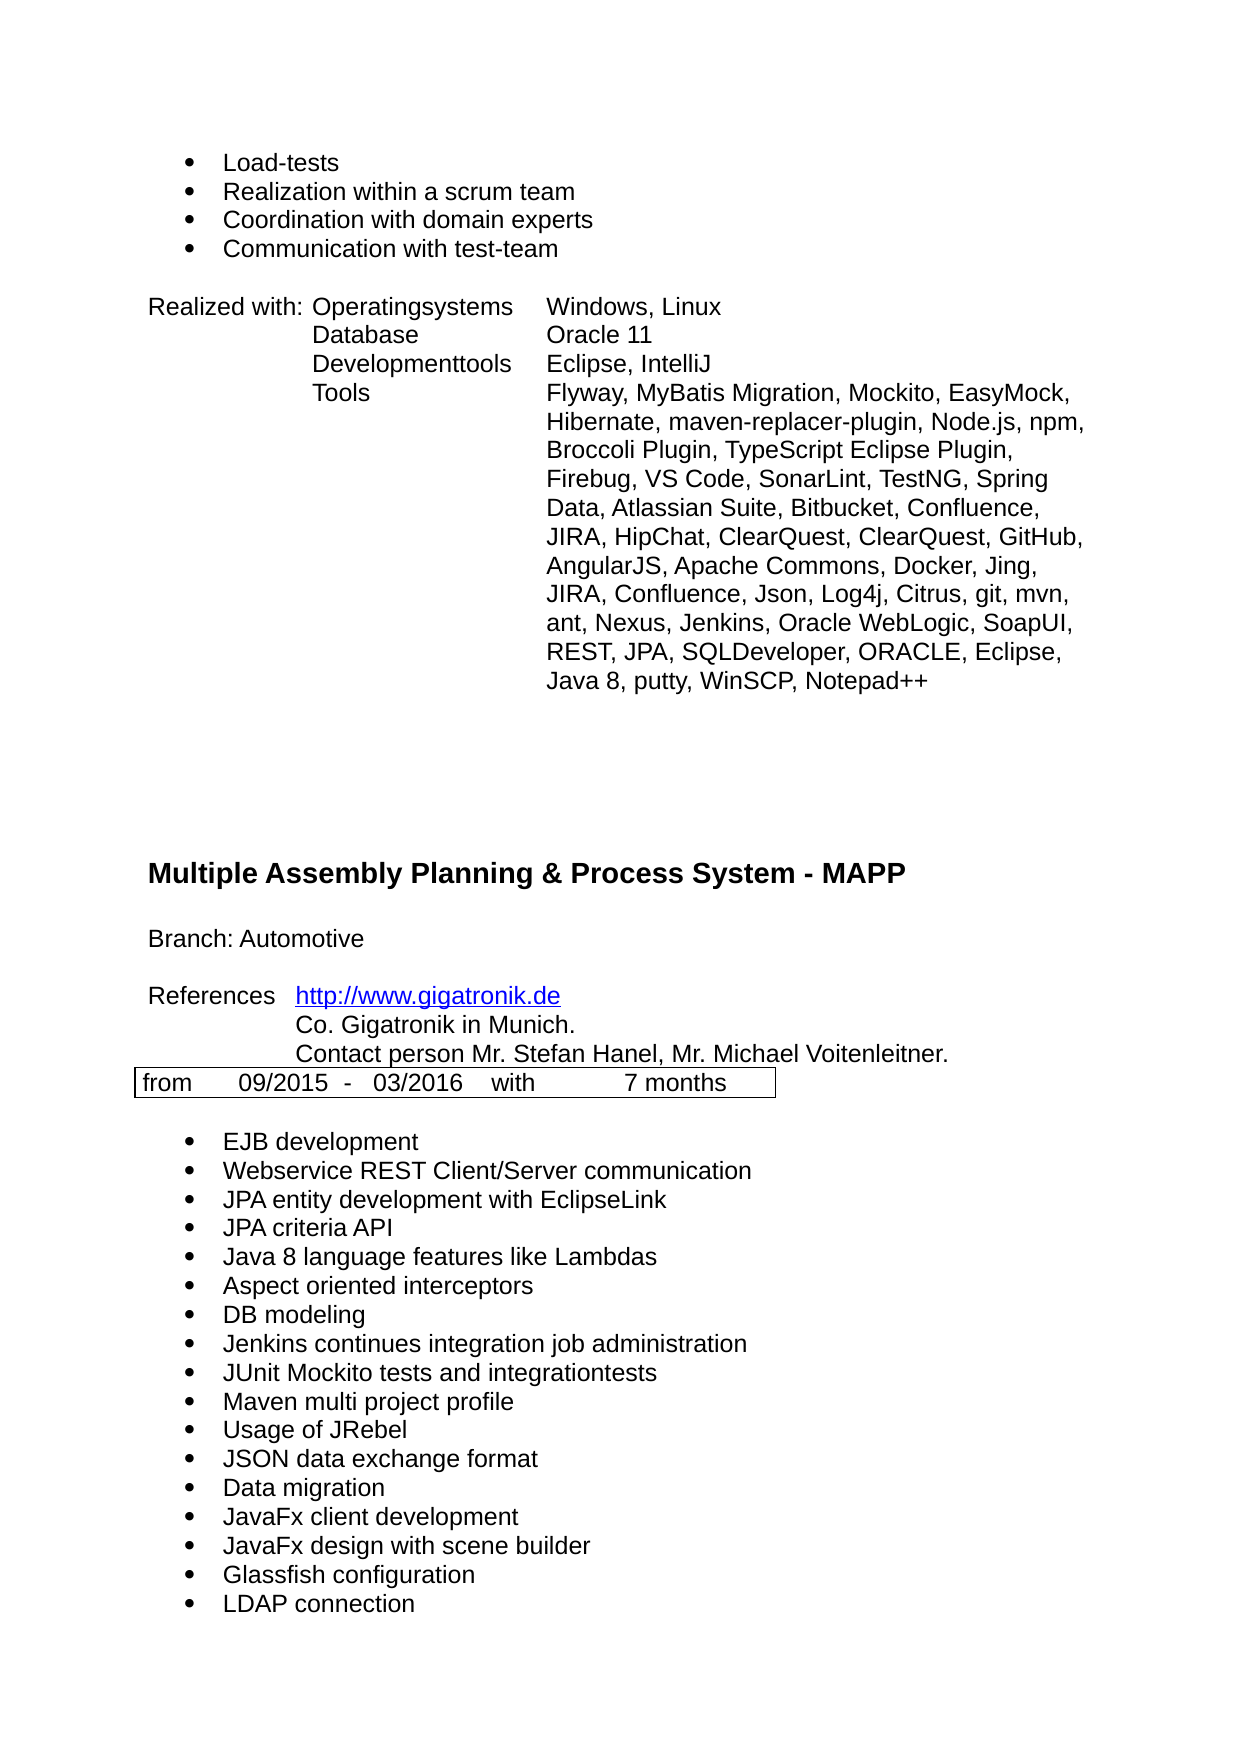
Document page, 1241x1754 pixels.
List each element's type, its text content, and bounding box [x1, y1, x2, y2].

text Co. Gigatronik in Munich. [221, 1010, 1104, 1038]
subtitle Multiple Assembly Planning & Process System - MAPP [148, 856, 1104, 890]
table_cell Oracle 11 [543, 321, 1089, 349]
list Maven multi project profile [185, 1387, 1104, 1415]
list JUnit Mockito tests and integrationtests [185, 1358, 1104, 1387]
table_cell Developmenttools Tools [309, 349, 543, 694]
list JSON data exchange format [185, 1444, 1104, 1473]
table_header Realized with: [145, 292, 309, 321]
table_cell Eclipse, IntelliJ Flyway, MyBatis Migration, Mockito, EasyMock, Hibernate, maven-replacer-plugin, Node.js, npm, Broccoli Plugin, TypeScript Eclipse Plugin, Firebug, VS Code, SonarLint, TestNG, Spring Data, Atlassian Suite, Bitbucket, Confluence, JIRA, HipChat, ClearQuest, ClearQuest, GitHub, AngularJS, Apache Commons, Docker, Jing, JIRA, Confluence, Json, Log4j, Citrus, git, mvn, ant, Nexus, Jenkins, Oracle WebLogic, SoapUI, REST, JPA, SQLDeveloper, ORACLE, Eclipse, Java 8, putty, WinSCP, Notepad++ [543, 349, 1089, 694]
list Jenkins continues integration job administration [185, 1329, 1104, 1358]
list Usage of JRebel [185, 1415, 1104, 1444]
list JPA criteria API [185, 1213, 1104, 1242]
list Glassfish configuration [185, 1560, 1104, 1588]
table_cell [145, 349, 309, 694]
table_cell [145, 321, 309, 349]
table_cell Database [309, 321, 543, 349]
list JavaFx design with scene builder [185, 1531, 1104, 1560]
list Coordination with domain experts [185, 205, 1104, 234]
list DB modeling [185, 1300, 1104, 1329]
list JPA entity development with EclipseLink [185, 1184, 1104, 1213]
list EJB development [185, 1127, 1104, 1156]
table_header 7 months [617, 1068, 775, 1097]
table_header from [136, 1068, 231, 1097]
table_header 09/2015 [231, 1068, 336, 1097]
table_header Operatingsystems [309, 292, 543, 321]
text References http://www.gigatronik.de [148, 981, 1104, 1010]
table_header - [336, 1068, 366, 1097]
table_header with [484, 1068, 617, 1097]
table_header Windows, Linux [543, 292, 1089, 321]
list Realization within a scrum team [185, 176, 1104, 205]
list JavaFx client development [185, 1502, 1104, 1531]
list Java 8 language features like Lambdas [185, 1242, 1104, 1271]
text Contact person Mr. Stefan Hanel, Mr. Michael Voitenleitner. [221, 1038, 1104, 1067]
list Aspect oriented interceptors [185, 1271, 1104, 1300]
list Communication with test-team [185, 234, 1104, 263]
table_header 03/2016 [366, 1068, 484, 1097]
list Data migration [185, 1473, 1104, 1502]
list LDAP connection [185, 1588, 1104, 1617]
text Branch: Automotive [148, 923, 1104, 952]
list Webservice REST Client/Server communication [185, 1156, 1104, 1184]
list Load-tests [185, 148, 1104, 176]
